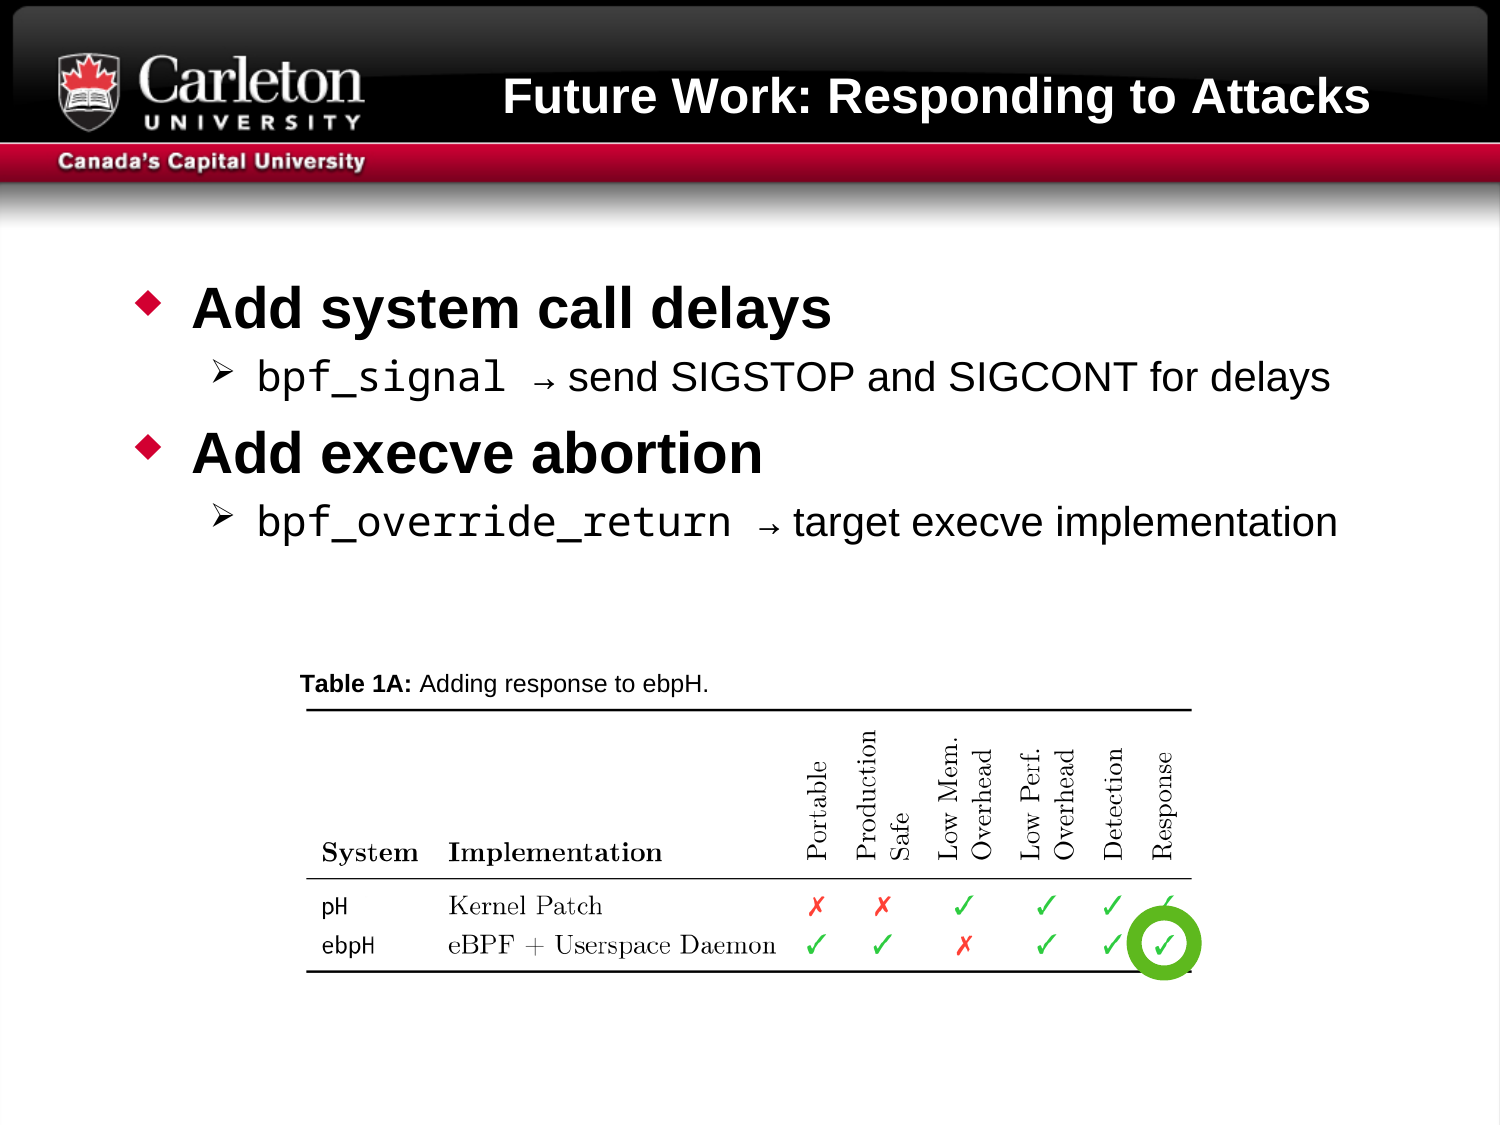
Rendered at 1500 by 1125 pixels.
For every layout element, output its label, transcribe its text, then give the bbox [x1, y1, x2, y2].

title Future Work: Responding to Attacks [487, 37, 1438, 150]
text_box Table 1A: Adding response to ebpH. [285, 660, 856, 735]
picture [0, 0, 1500, 1125]
list Add system call delays bpf_signal → send SIGSTOP and SIGCONT for delays Add execve abortion bpf_override_return → target execve implementation [120, 262, 1388, 888]
